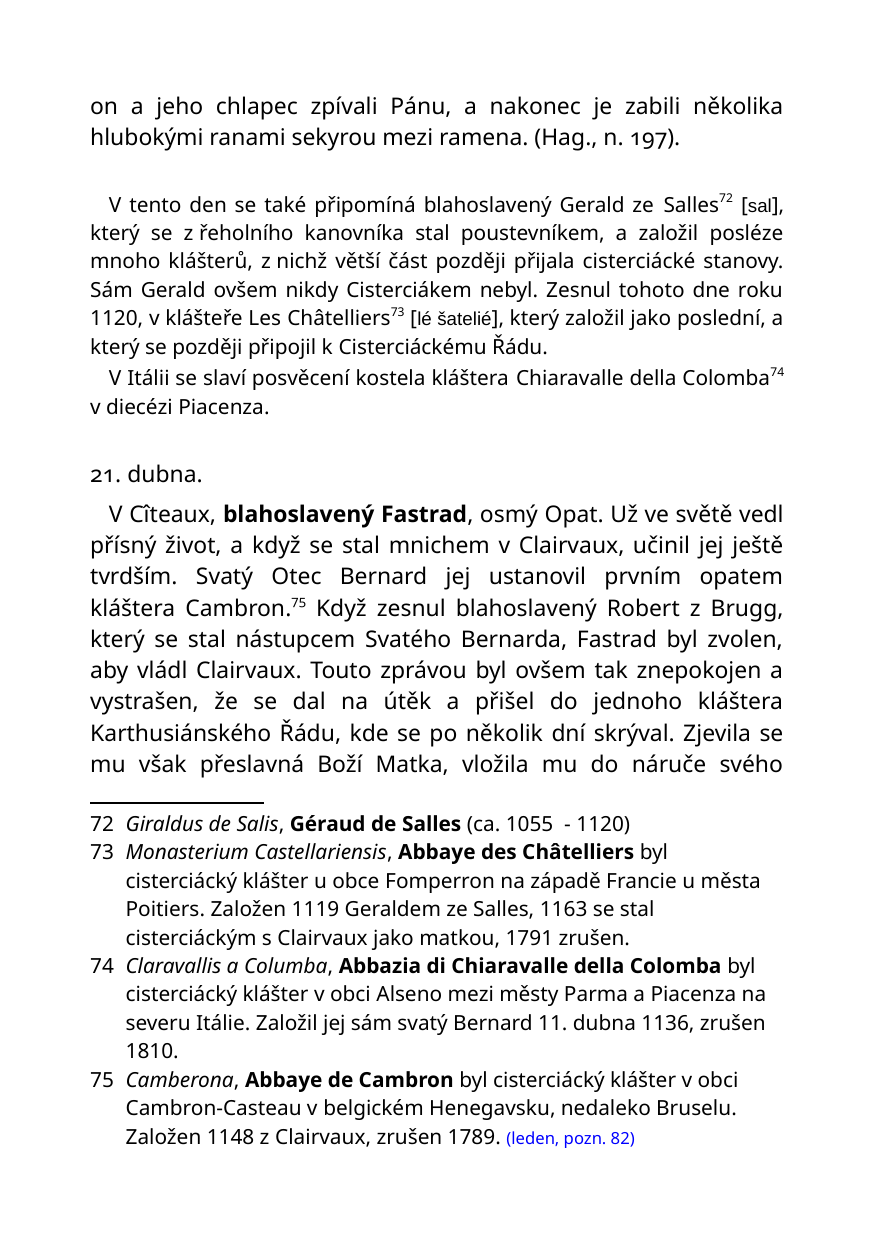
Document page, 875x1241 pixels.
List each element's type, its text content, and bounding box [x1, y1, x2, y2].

text Camberona, Abbaye de Cambron byl cisterciácký klášter v obci Cambron-Casteau v belgickém Henegavsku, nedaleko Bruselu. Založen 1148 z Clairvaux, zrušen 1789. (leden, pozn. 82) [90, 1065, 784, 1150]
text V Itálii se slaví posvěcení kostela kláštera Chiaravalle della Colomba v diecézi Piacenza. [90, 363, 784, 420]
text Claravallis a Columba, Abbazia di Chiaravalle della Colomba byl cisterciácký klášter v obci Alseno mezi městy Parma a Piacenza na severu Itálie. Založil jej sám svatý Bernard 11. dubna 1136, zrušen 1810. [90, 951, 784, 1065]
text V tento den se také připomíná blahoslavený Gerald ze Salles [sal], který se z řeholního kanovníka stal poustevníkem, a založil posléze mnoho klášterů, z nichž větší část později přijala cisterciácké stanovy. Sám Gerald ovšem nikdy Cisterciákem nebyl. Zesnul tohoto dne roku 1120, v klášteře Les Châtelliers [lé šatelié], který založil jako poslední, a který se později připojil k Cisterciáckému Řádu. [90, 190, 784, 360]
text Monasterium Castellariensis, Abbaye des Châtelliers byl cisterciácký klášter u obce Fomperron na západě Francie u města Poitiers. Založen 1119 Geraldem ze Salles, 1163 se stal cisterciáckým s Clairvaux jako matkou, 1791 zrušen. [90, 837, 784, 951]
text 21. dubna. [90, 458, 784, 489]
text V Cîteaux, blahoslavený Fastrad, osmý Opat. Už ve světě vedl přísný život, a když se stal mnichem v Clairvaux, učinil jej ještě tvrdším. Svatý Otec Bernard jej ustanovil prvním opatem kláštera Cambron. Když zesnul blahoslavený Robert z Brugg, který se stal nástupcem Svatého Bernarda, Fastrad byl zvolen, aby vládl Clairvaux. Touto zprávou byl ovšem tak znepokojen a vystrašen, že se dal na útěk a přišel do jednoho kláštera Karthusiánského Řádu, kde se po několik dní skrýval. Zjevila se mu však přeslavná Boží Matka, vložila mu do náruče svého [90, 498, 784, 779]
text Giraldus de Salis, Géraud de Salles (ca. 1055 - 1120) [90, 809, 784, 837]
text on a jeho chlapec zpívali Pánu, a nakonec je zabili několika hlubokými ranami sekyrou mezi ramena. (Hag., n. 197). [90, 90, 784, 152]
